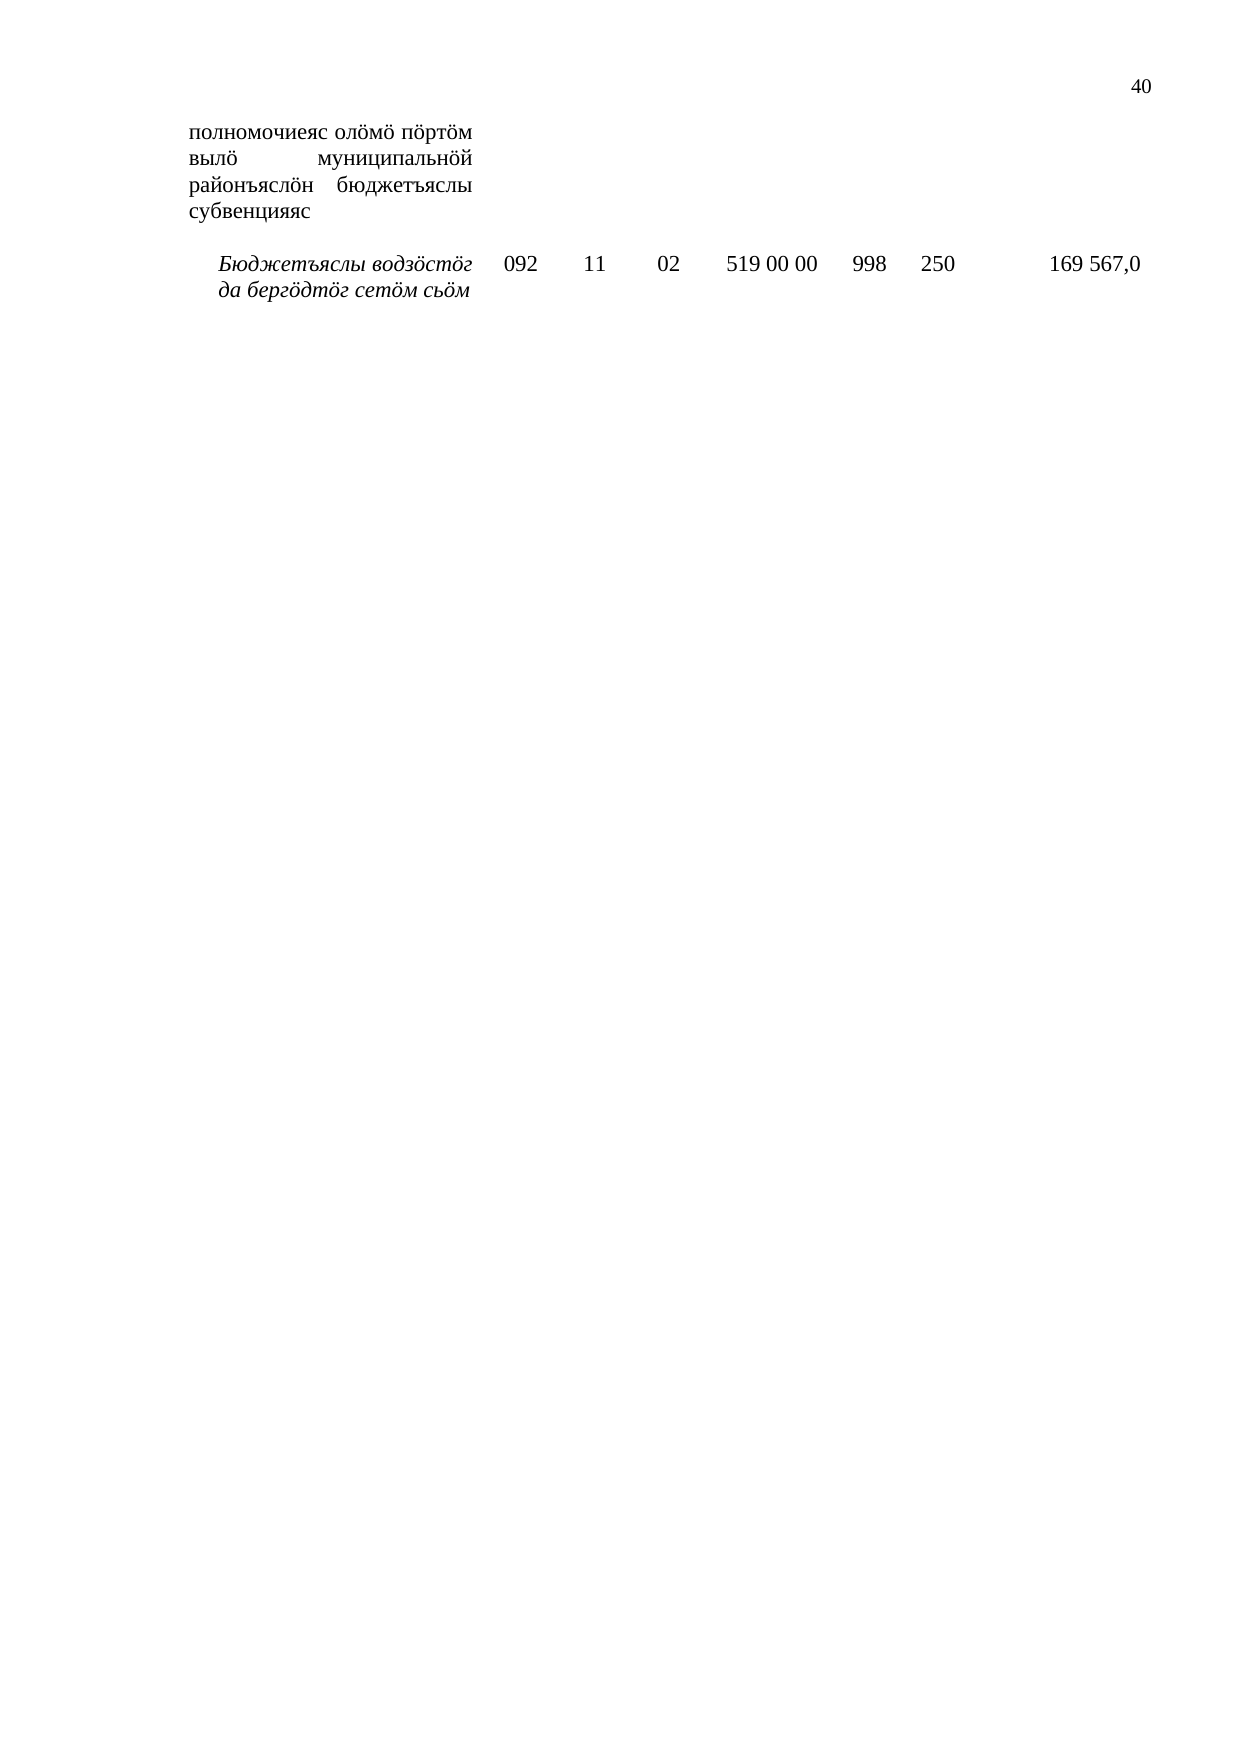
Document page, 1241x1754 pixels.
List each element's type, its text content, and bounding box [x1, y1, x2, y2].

table_cell [901, 118, 974, 250]
table_cell 998 [838, 250, 901, 303]
table_cell Бюджетъяслы водзöстöг да бергöдтöг сетöм сьöм [177, 250, 484, 303]
table_cell полномочиеяс олöмö пöртöм вылö муниципальнöй районъяслöн бюджетъяслы субвенцияяс [177, 118, 484, 250]
table_cell [484, 118, 558, 250]
table_cell [838, 303, 901, 329]
table_cell [558, 118, 631, 250]
table_cell [177, 303, 484, 329]
table_cell 519 00 00 [705, 250, 838, 303]
table_cell [484, 303, 558, 329]
table_cell [838, 118, 901, 250]
table_cell 250 [901, 250, 974, 303]
table_cell 02 [631, 250, 705, 303]
table_cell [558, 303, 631, 329]
table_cell [631, 118, 705, 250]
table_cell [631, 303, 705, 329]
table_cell [705, 118, 838, 250]
table_cell [975, 303, 1152, 329]
table_cell [705, 303, 838, 329]
table_cell 092 [484, 250, 558, 303]
table_cell [901, 303, 974, 329]
table_cell 11 [558, 250, 631, 303]
table_cell 169 567,0 [975, 250, 1152, 303]
table_cell [975, 118, 1152, 250]
